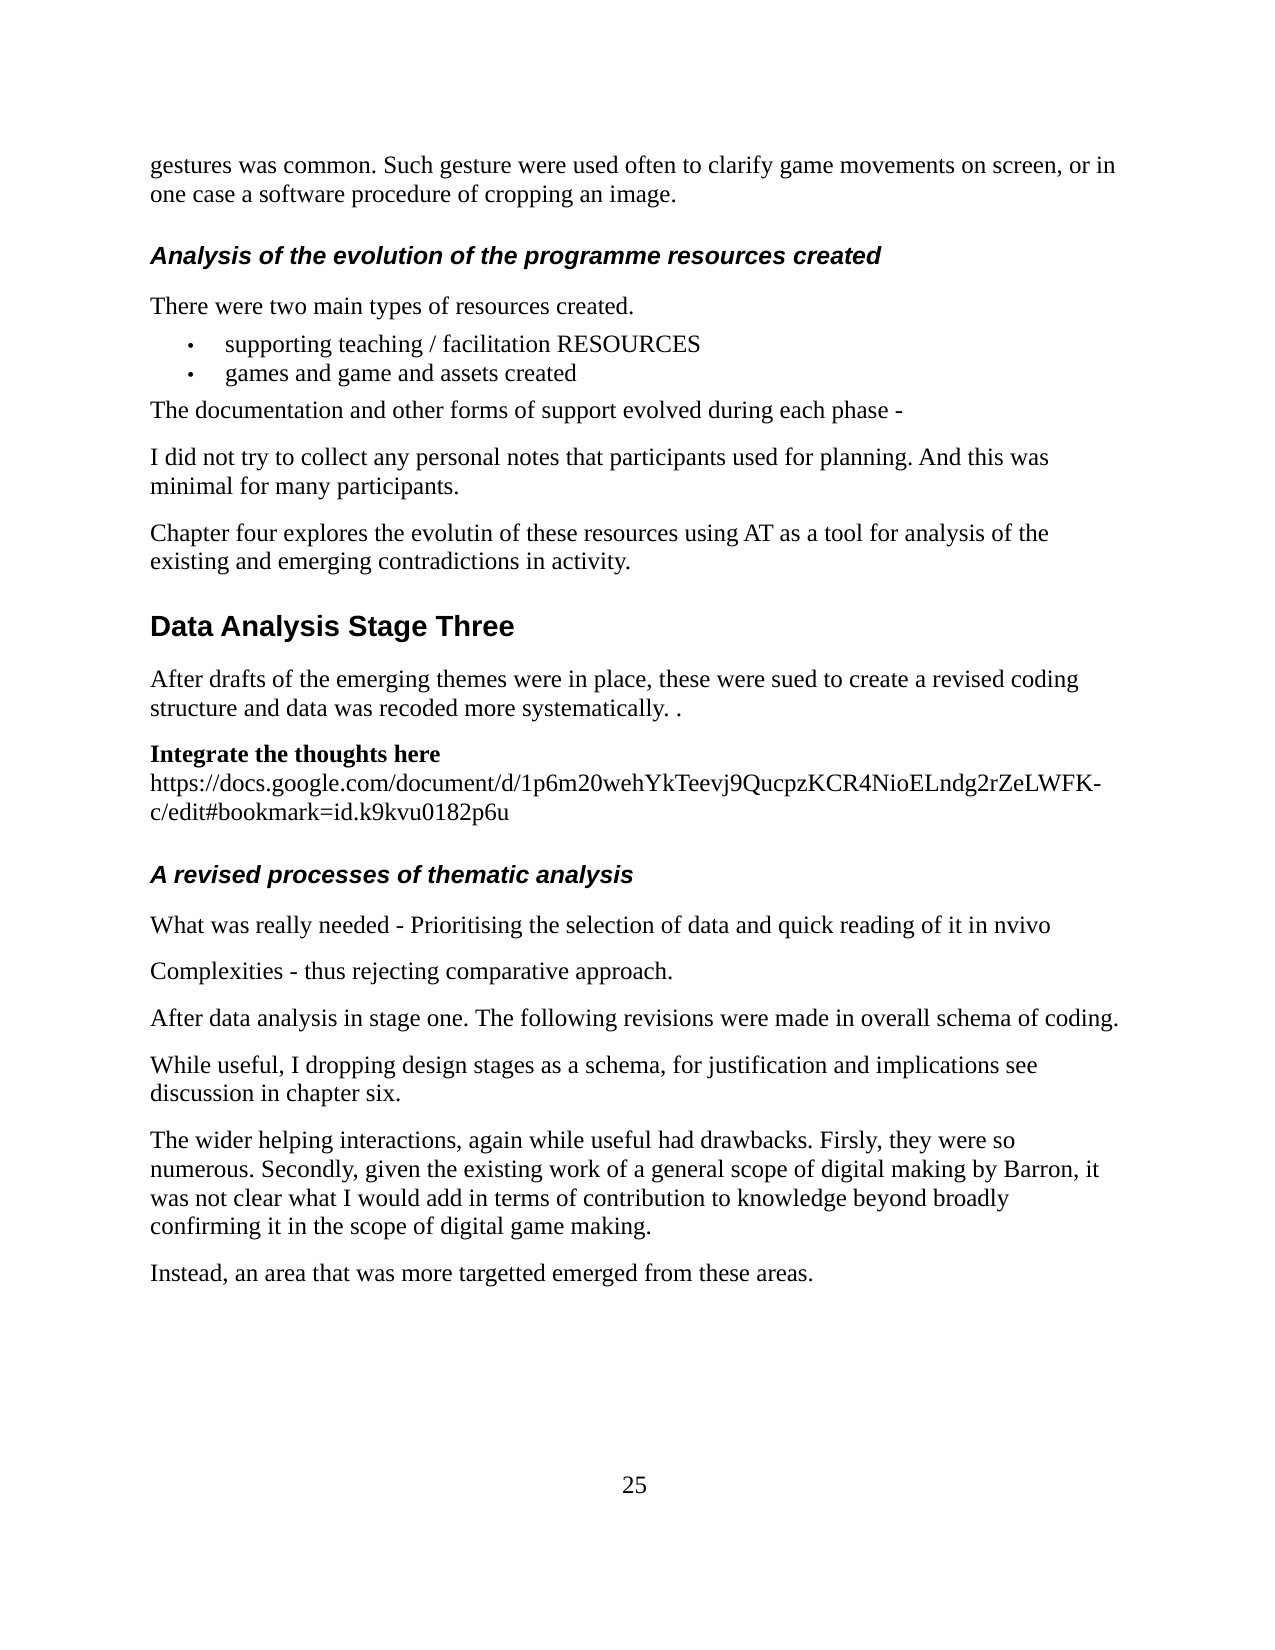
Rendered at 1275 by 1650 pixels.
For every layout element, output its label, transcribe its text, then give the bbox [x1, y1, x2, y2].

text The documentation and other forms of support evolved during each phase - [150, 396, 1125, 424]
text After data analysis in stage one. The following revisions were made in overall schema of coding. [150, 1003, 1125, 1032]
text While useful, I dropping design stages as a schema, for justification and implications see discussion in chapter six. [150, 1050, 1125, 1107]
subtitle Data Analysis Stage Three [150, 609, 1125, 643]
text Complexities - thus rejecting comparative approach. [150, 956, 1125, 985]
text After drafts of the emerging themes were in place, these were sued to create a revised coding structure and data was recoded more systematically. . [150, 664, 1125, 722]
subtitle Analysis of the evolution of the programme resources created [150, 241, 1125, 270]
text Chapter four explores the evolutin of these resources using AT as a tool for analysis of the existing and emerging contradictions in activity. [150, 518, 1125, 575]
subtitle A revised processes of thematic analysis [150, 860, 1125, 888]
text Instead, an area that was more targetted emerged from these areas. [150, 1258, 1125, 1287]
text gestures was common. Such gesture were used often to clarify game movements on screen, or in one case a software procedure of cropping an image. [150, 150, 1125, 207]
list games and game and assets created [187, 358, 1125, 387]
text Integrate the thoughts here https://docs.google.com/document/d/1p6m20wehYkTeevj9QucpzKCR4NioELndg2rZeLWFK-c/edit#bookmark=id.k9kvu0182p6u [150, 739, 1125, 826]
text There were two main types of resources created. [150, 291, 1125, 320]
list supporting teaching / facilitation RESOURCES [187, 329, 1125, 358]
text I did not try to collect any personal notes that participants used for planning. And this was minimal for many participants. [150, 442, 1125, 500]
text What was really needed - Prioritising the selection of data and quick reading of it in nvivo [150, 910, 1125, 938]
text The wider helping interactions, again while useful had drawbacks. Firsly, they were so numerous. Secondly, given the existing work of a general scope of digital making by Barron, it was not clear what I would add in terms of contribution to knowledge beyond broadly confirming it in the scope of digital game making. [150, 1125, 1125, 1240]
